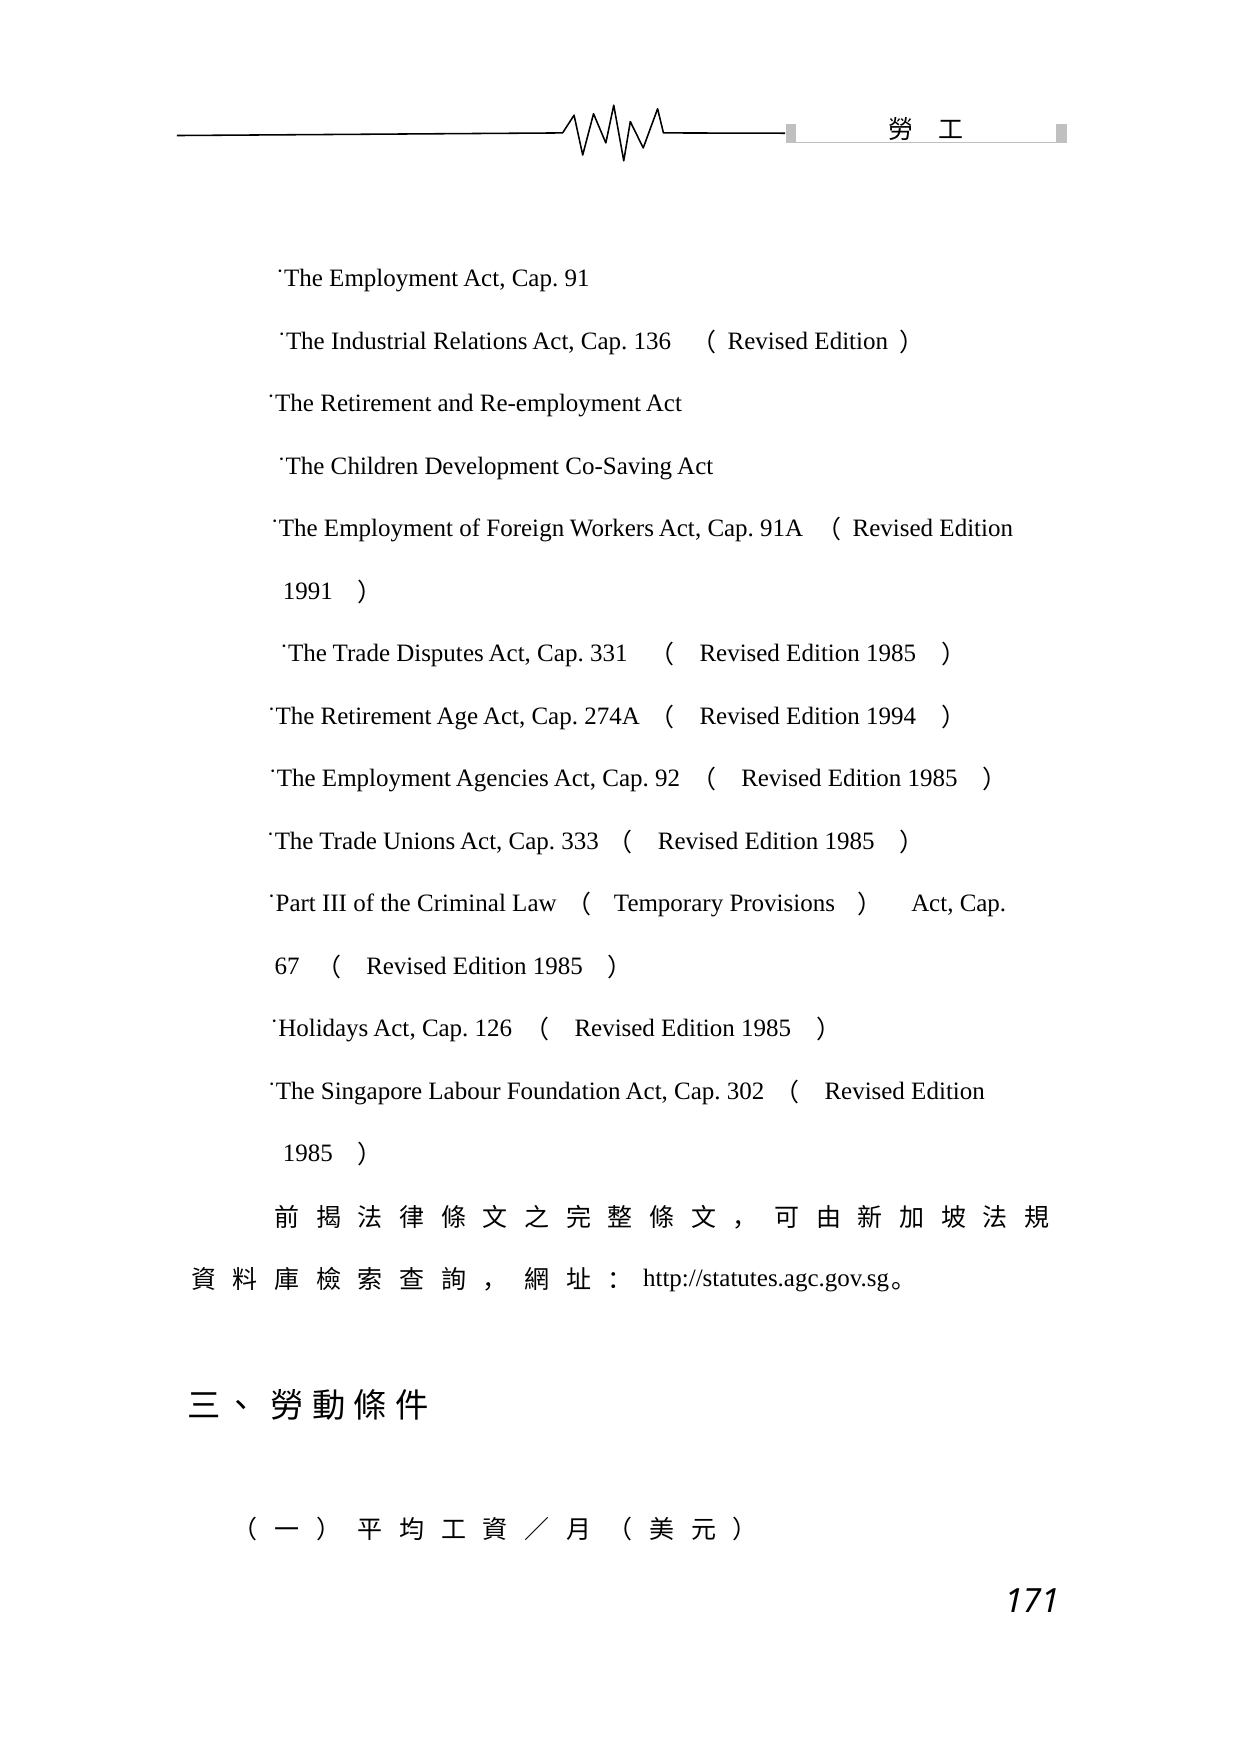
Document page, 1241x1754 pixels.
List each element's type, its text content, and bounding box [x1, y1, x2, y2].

text ˙The Industrial Relations Act, Cap. 136（Revised Edition） [232, 299, 1058, 361]
text ˙Part III of the Criminal Law（Temporary Provisions）Act, Cap. 67（Revised Edition 1985） [232, 861, 1058, 986]
text ˙The Employment of Foreign Workers Act, Cap. 91A（Revised Edition 1991） [232, 486, 1058, 611]
text ˙Holidays Act, Cap. 126（Revised Edition 1985） [232, 986, 1058, 1049]
text ˙The Retirement Age Act, Cap. 274A（Revised Edition 1994） [232, 674, 1058, 736]
text ˙The Trade Disputes Act, Cap. 331（Revised Edition 1985） [232, 611, 1058, 674]
text （一）平均工資／月（美元） [207, 1486, 1058, 1549]
text 三、勞動條件 [183, 1361, 1058, 1424]
text ˙The Trade Unions Act, Cap. 333（Revised Edition 1985） [232, 799, 1058, 861]
text ˙The Employment Act, Cap. 91 [232, 236, 1058, 299]
text ˙The Children Development Co-Saving Act [232, 424, 1058, 486]
text ˙The Singapore Labour Foundation Act, Cap. 302（Revised Edition 1985） [232, 1049, 1058, 1174]
text 前揭法律條文之完整條文，可由新加坡法規資料庫檢索查詢，網址：http://statutes.agc.gov.sg。 [183, 1174, 1058, 1299]
text ˙The Retirement and Re-employment Act [232, 361, 1058, 424]
text ˙The Employment Agencies Act, Cap. 92（Revised Edition 1985） [232, 736, 1058, 799]
